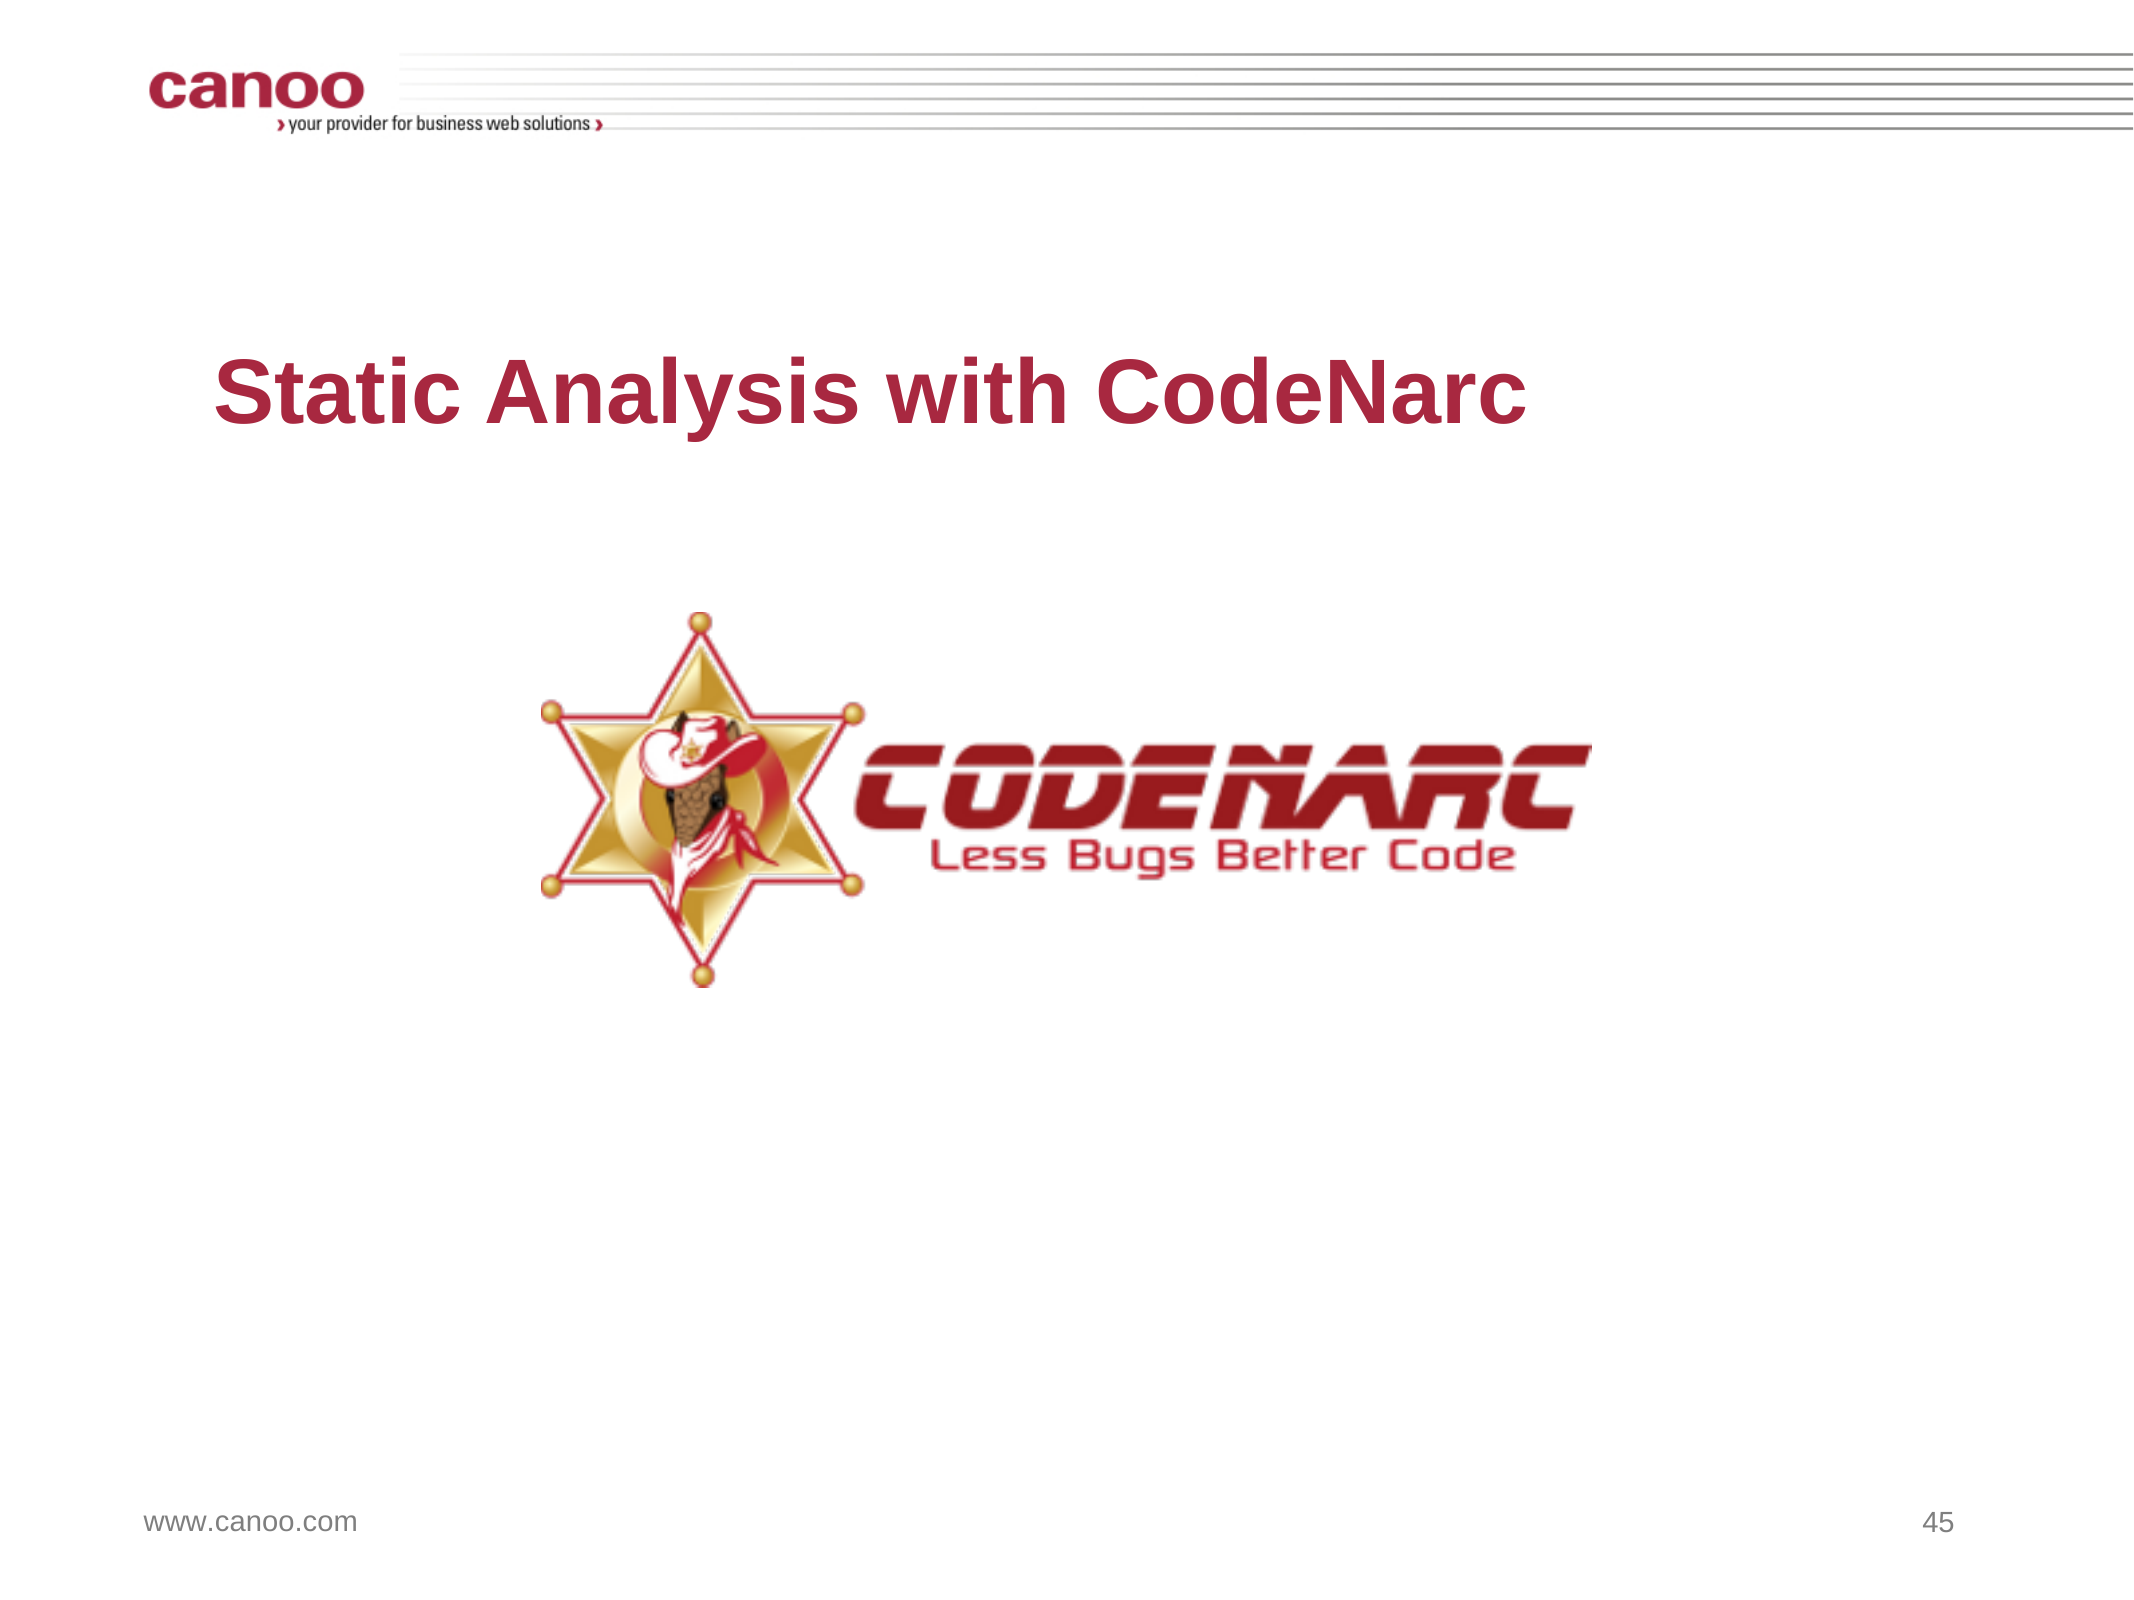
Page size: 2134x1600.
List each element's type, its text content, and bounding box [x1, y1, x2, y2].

picture [541, 612, 1592, 988]
picture [0, 21, 2134, 188]
title Static Analysis with CodeNarc [204, 220, 2020, 451]
text_box [1912, 1495, 1965, 1546]
